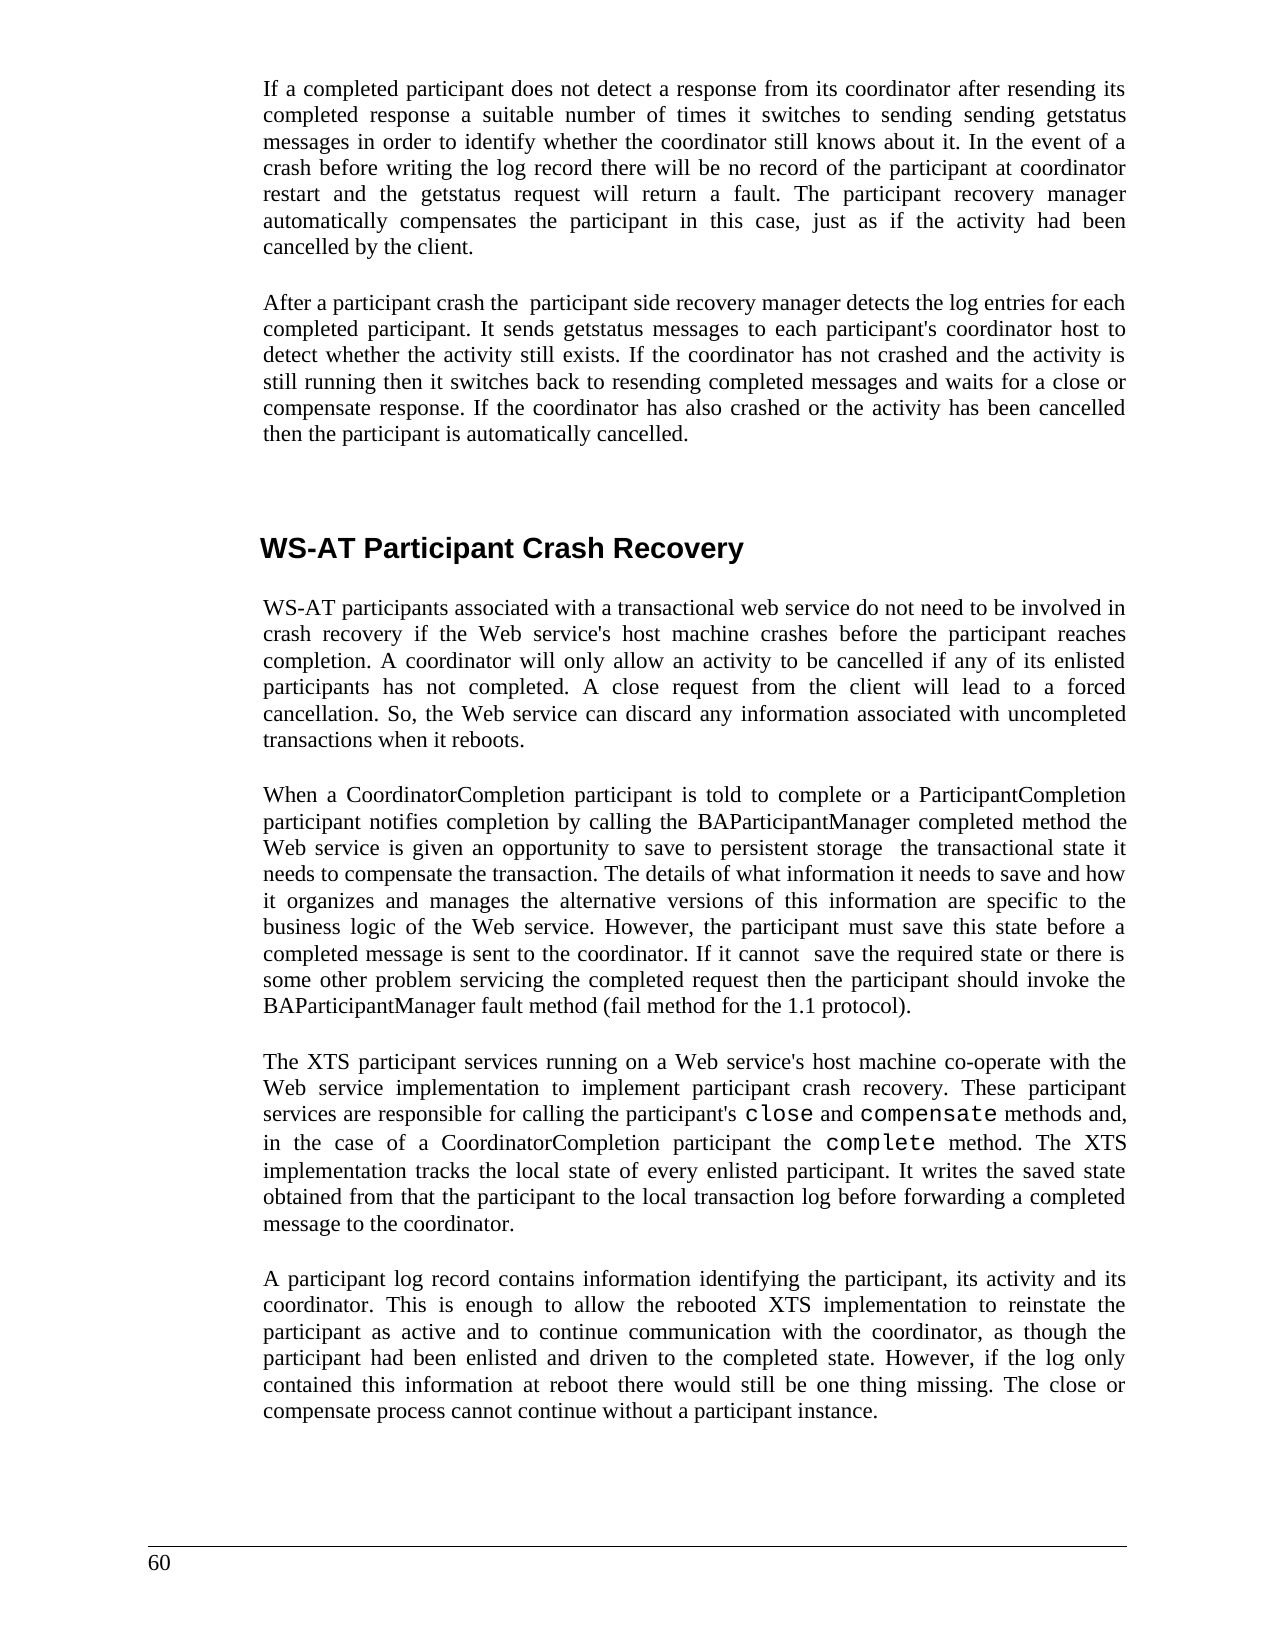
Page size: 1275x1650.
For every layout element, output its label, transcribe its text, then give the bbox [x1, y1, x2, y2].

text When a CoordinatorCompletion participant is told to complete or a ParticipantCompletion participant notifies completion by calling the BAParticipantManager completed method the Web service is given an opportunity to save to persistent storage the transactional state it needs to compensate the transaction. The details of what information it needs to save and how it organizes and manages the alternative versions of this information are specific to the business logic of the Web service. However, the participant must save this state before a completed message is sent to the coordinator. If it cannot save the required state or there is some other problem servicing the completed request then the participant should invoke the BAParticipantManager fault method (fail method for the 1.1 protocol). [263, 781, 1127, 1019]
subtitle WS-AT Participant Crash Recovery [148, 531, 1127, 565]
text If a completed participant does not detect a response from its coordinator after resending its completed response a suitable number of times it switches to sending sending getstatus messages in order to identify whether the coordinator still knows about it. In the event of a crash before writing the log record there will be no record of the participant at coordinator restart and the getstatus request will return a fault. The participant recovery manager automatically compensates the participant in this case, just as if the activity had been cancelled by the client. [263, 75, 1127, 259]
text After a participant crash the participant side recovery manager detects the log entries for each completed participant. It sends getstatus messages to each participant's coordinator host to detect whether the activity still exists. If the coordinator has not crashed and the activity is still running then it switches back to resending completed messages and waits for a close or compensate response. If the coordinator has also crashed or the activity has been cancelled then the participant is automatically cancelled. [263, 289, 1127, 447]
text The XTS participant services running on a Web service's host machine co-operate with the Web service implementation to implement participant crash recovery. These participant services are responsible for calling the participant's close and compensate methods and, in the case of a CoordinatorCompletion participant the complete method. The XTS implementation tracks the local state of every enlisted participant. It writes the saved state obtained from that the participant to the local transaction log before forwarding a completed message to the coordinator. [263, 1048, 1127, 1236]
text WS-AT participants associated with a transactional web service do not need to be involved in crash recovery if the Web service's host machine crashes before the participant reaches completion. A coordinator will only allow an activity to be cancelled if any of its enlisted participants has not completed. A close request from the client will lead to a forced cancellation. So, the Web service can discard any information associated with uncompleted transactions when it reboots. [263, 594, 1127, 752]
text A participant log record contains information identifying the participant, its activity and its coordinator. This is enough to allow the rebooted XTS implementation to reinstate the participant as active and to continue communication with the coordinator, as though the participant had been enlisted and driven to the completed state. However, if the log only contained this information at reboot there would still be one thing missing. The close or compensate process cannot continue without a participant instance. [263, 1265, 1127, 1423]
